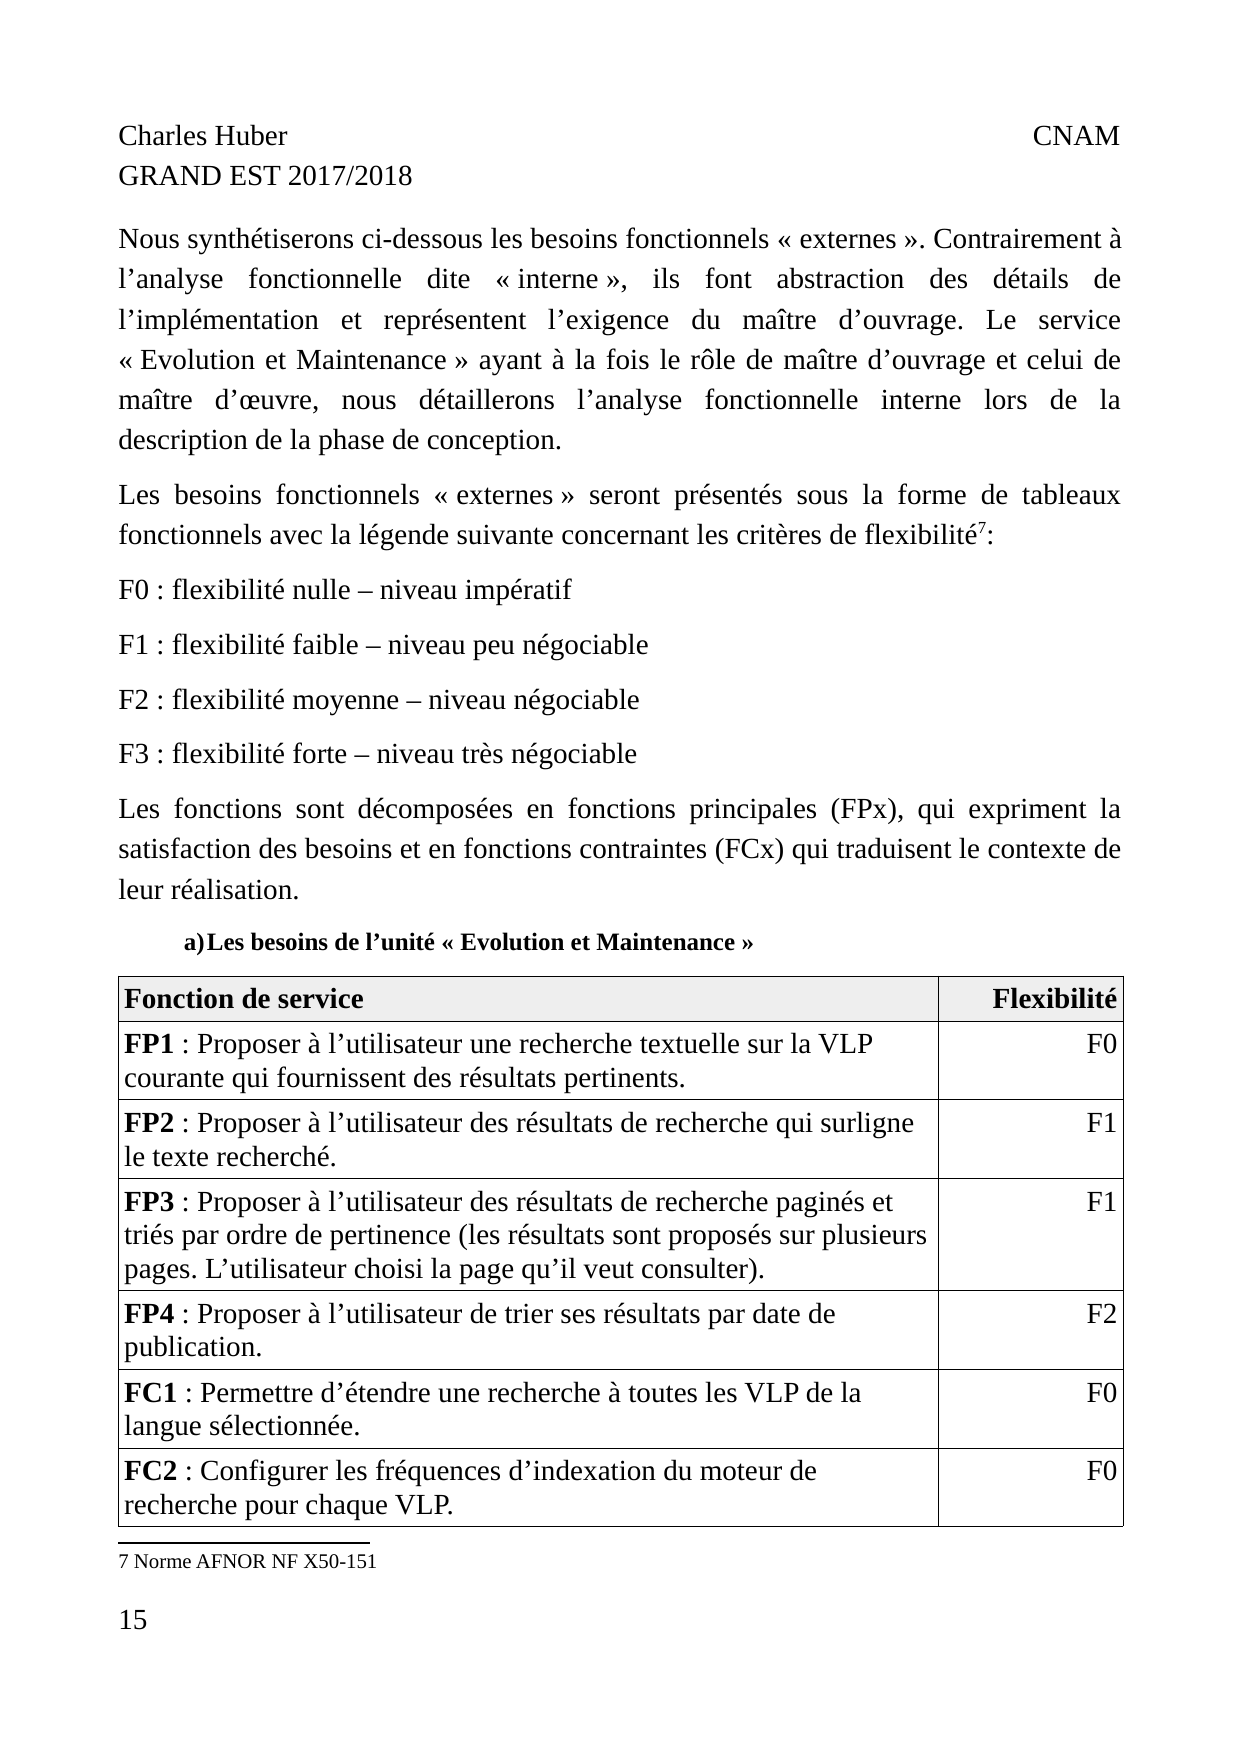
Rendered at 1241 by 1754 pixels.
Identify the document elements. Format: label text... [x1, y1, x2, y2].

table_cell F1 [939, 1179, 1123, 1290]
table_cell F0 [939, 1449, 1123, 1526]
table_cell FC1 : Permettre d’étendre une recherche à toutes les VLP de la langue sélectionnée. [119, 1370, 938, 1447]
text F0 : flexibilité nulle – niveau impératif [118, 572, 1122, 606]
table_cell FP4 : Proposer à l’utilisateur de trier ses résultats par date de publication. [119, 1291, 938, 1369]
subtitle Les besoins de l’unité « Evolution et Maintenance » [177, 927, 1122, 955]
text F1 : flexibilité faible – niveau peu négociable [118, 627, 1122, 661]
table_cell FP1 : Proposer à l’utilisateur une recherche textuelle sur la VLP courante qui fournissent des résultats pertinents. [119, 1022, 938, 1099]
text Les besoins fonctionnels « externes » seront présentés sous la forme de tableaux fonctionnels avec la légende suivante concernant les critères de flexibilité: [118, 477, 1122, 551]
table_cell F1 [939, 1100, 1123, 1178]
table_cell FP2 : Proposer à l’utilisateur des résultats de recherche qui surligne le texte recherché. [119, 1100, 938, 1178]
table_cell F2 [939, 1291, 1123, 1369]
table_header Flexibilité [939, 977, 1123, 1021]
text Norme AFNOR NF X50-151 [118, 1549, 1122, 1573]
table_header Fonction de service [119, 977, 938, 1021]
text F3 : flexibilité forte – niveau très négociable [118, 737, 1122, 770]
table_cell FP3 : Proposer à l’utilisateur des résultats de recherche paginés et triés par ordre de pertinence (les résultats sont proposés sur plusieurs pages. L’utilisateur choisi la page qu’il veut consulter). [119, 1179, 938, 1290]
text Les fonctions sont décomposées en fonctions principales (FPx), qui expriment la satisfaction des besoins et en fonctions contraintes (FCx) qui traduisent le contexte de leur réalisation. [118, 791, 1122, 905]
text Nous synthétiserons ci-dessous les besoins fonctionnels « externes ». Contrairement à l’analyse fonctionnelle dite « interne », ils font abstraction des détails de l’implémentation et représentent l’exigence du maître d’ouvrage. Le service « Evolution et Maintenance » ayant à la fois le rôle de maître d’ouvrage et celui de maître d’œuvre, nous détaillerons l’analyse fonctionnelle interne lors de la description de la phase de conception. [118, 221, 1122, 456]
table_cell F0 [939, 1370, 1123, 1447]
table_cell FC2 : Configurer les fréquences d’indexation du moteur de recherche pour chaque VLP. [119, 1449, 938, 1526]
table_cell F0 [939, 1022, 1123, 1099]
text F2 : flexibilité moyenne – niveau négociable [118, 682, 1122, 715]
